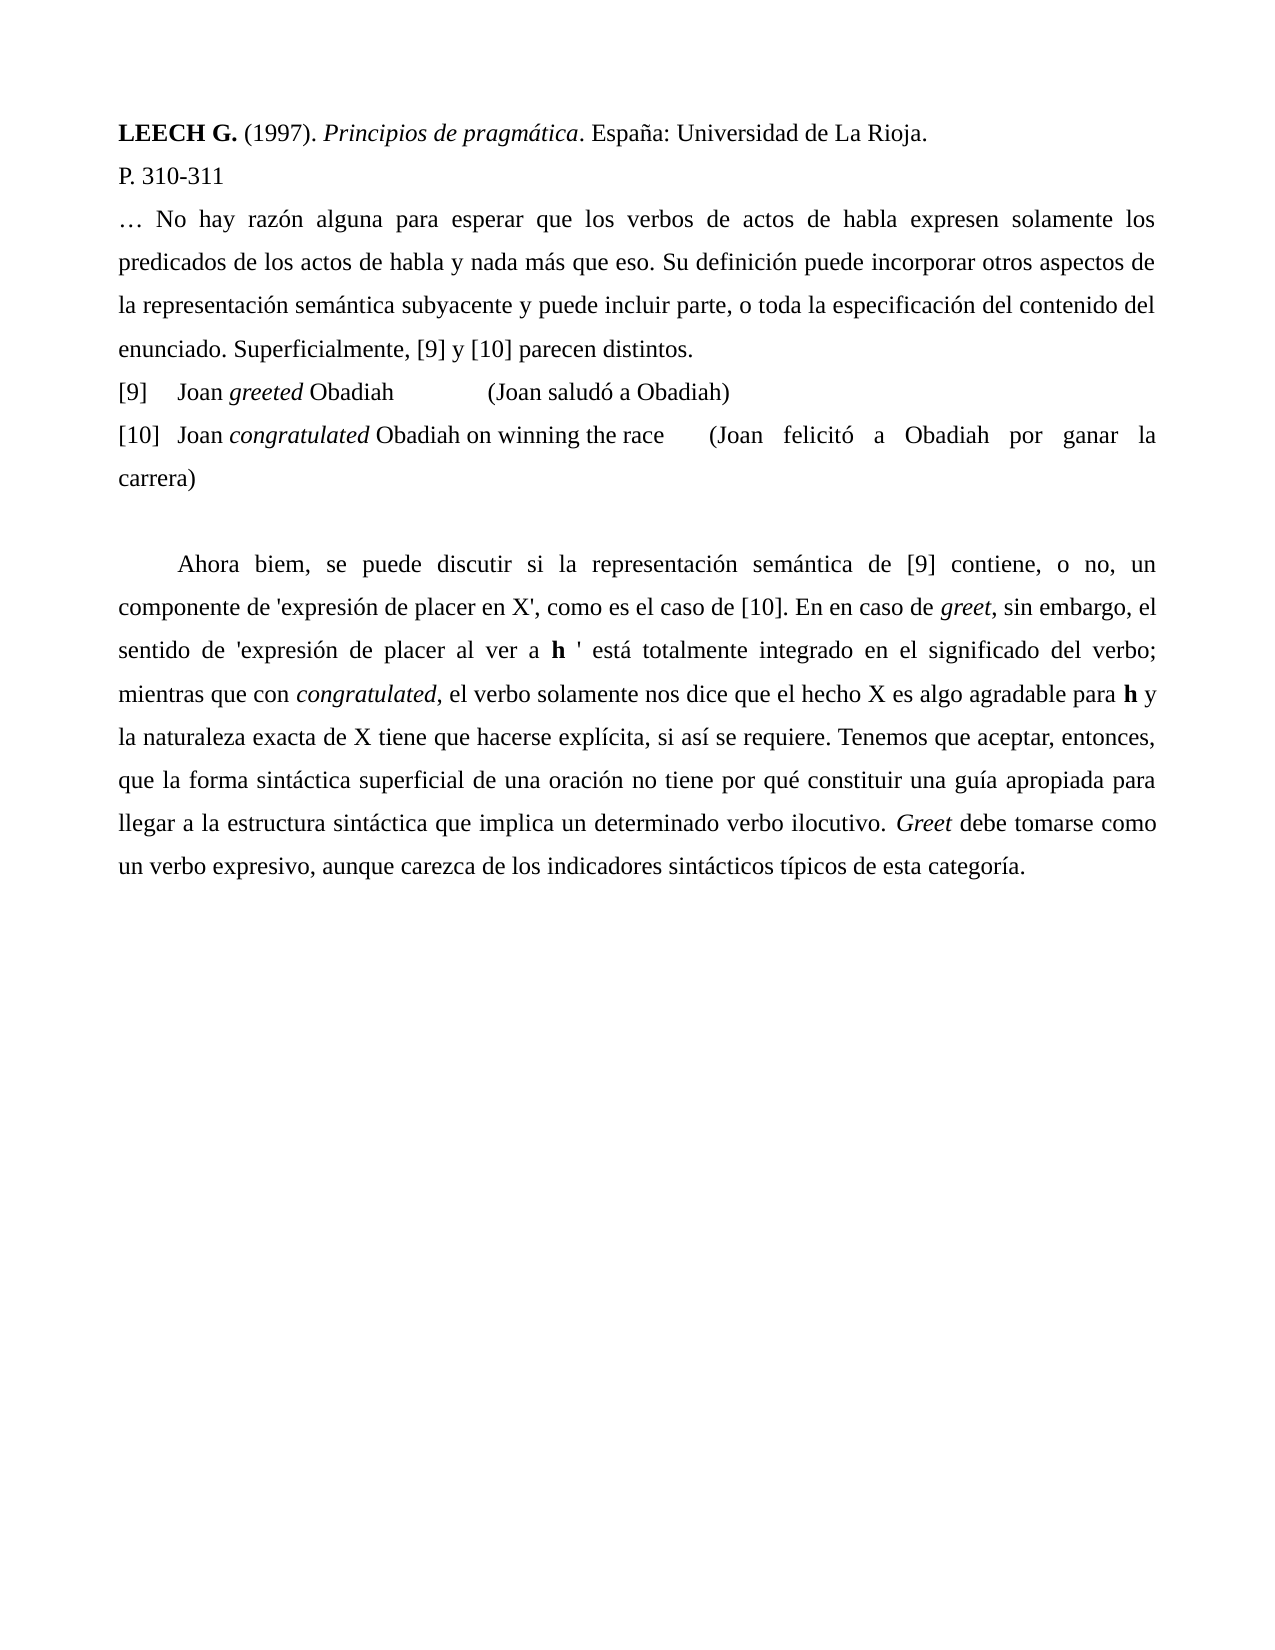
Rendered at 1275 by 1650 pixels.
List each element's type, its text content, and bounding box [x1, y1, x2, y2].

text [9] Joan greeted Obadiah (Joan saludó a Obadiah) [118, 377, 1157, 406]
text [10] Joan congratulated Obadiah on winning the race (Joan felicitó a Obadiah por ganar la carrera) [118, 420, 1157, 492]
text Ahora biem, se puede discutir si la representación semántica de [9] contiene, o no, un componente de 'expresión de placer en X', como es el caso de [10]. En en caso de greet, sin embargo, el sentido de 'expresión de placer al ver a h ' está totalmente integrado en el significado del verbo; mientras que con congratulated, el verbo solamente nos dice que el hecho X es algo agradable para h y la naturaleza exacta de X tiene que hacerse explícita, si así se requiere. Tenemos que aceptar, entonces, que la forma sintáctica superficial de una oración no tiene por qué constituir una guía apropiada para llegar a la estructura sintáctica que implica un determinado verbo ilocutivo. Greet debe tomarse como un verbo expresivo, aunque carezca de los indicadores sintácticos típicos de esta categoría. [118, 549, 1157, 880]
text LEECH G. (1997). Principios de pragmática. España: Universidad de La Rioja. [118, 118, 1157, 147]
text … No hay razón alguna para esperar que los verbos de actos de habla expresen solamente los predicados de los actos de habla y nada más que eso. Su definición puede incorporar otros aspectos de la representación semántica subyacente y puede incluir parte, o toda la especificación del contenido del enunciado. Superficialmente, [9] y [10] parecen distintos. [118, 204, 1157, 362]
text P. 310-311 [118, 161, 1157, 190]
